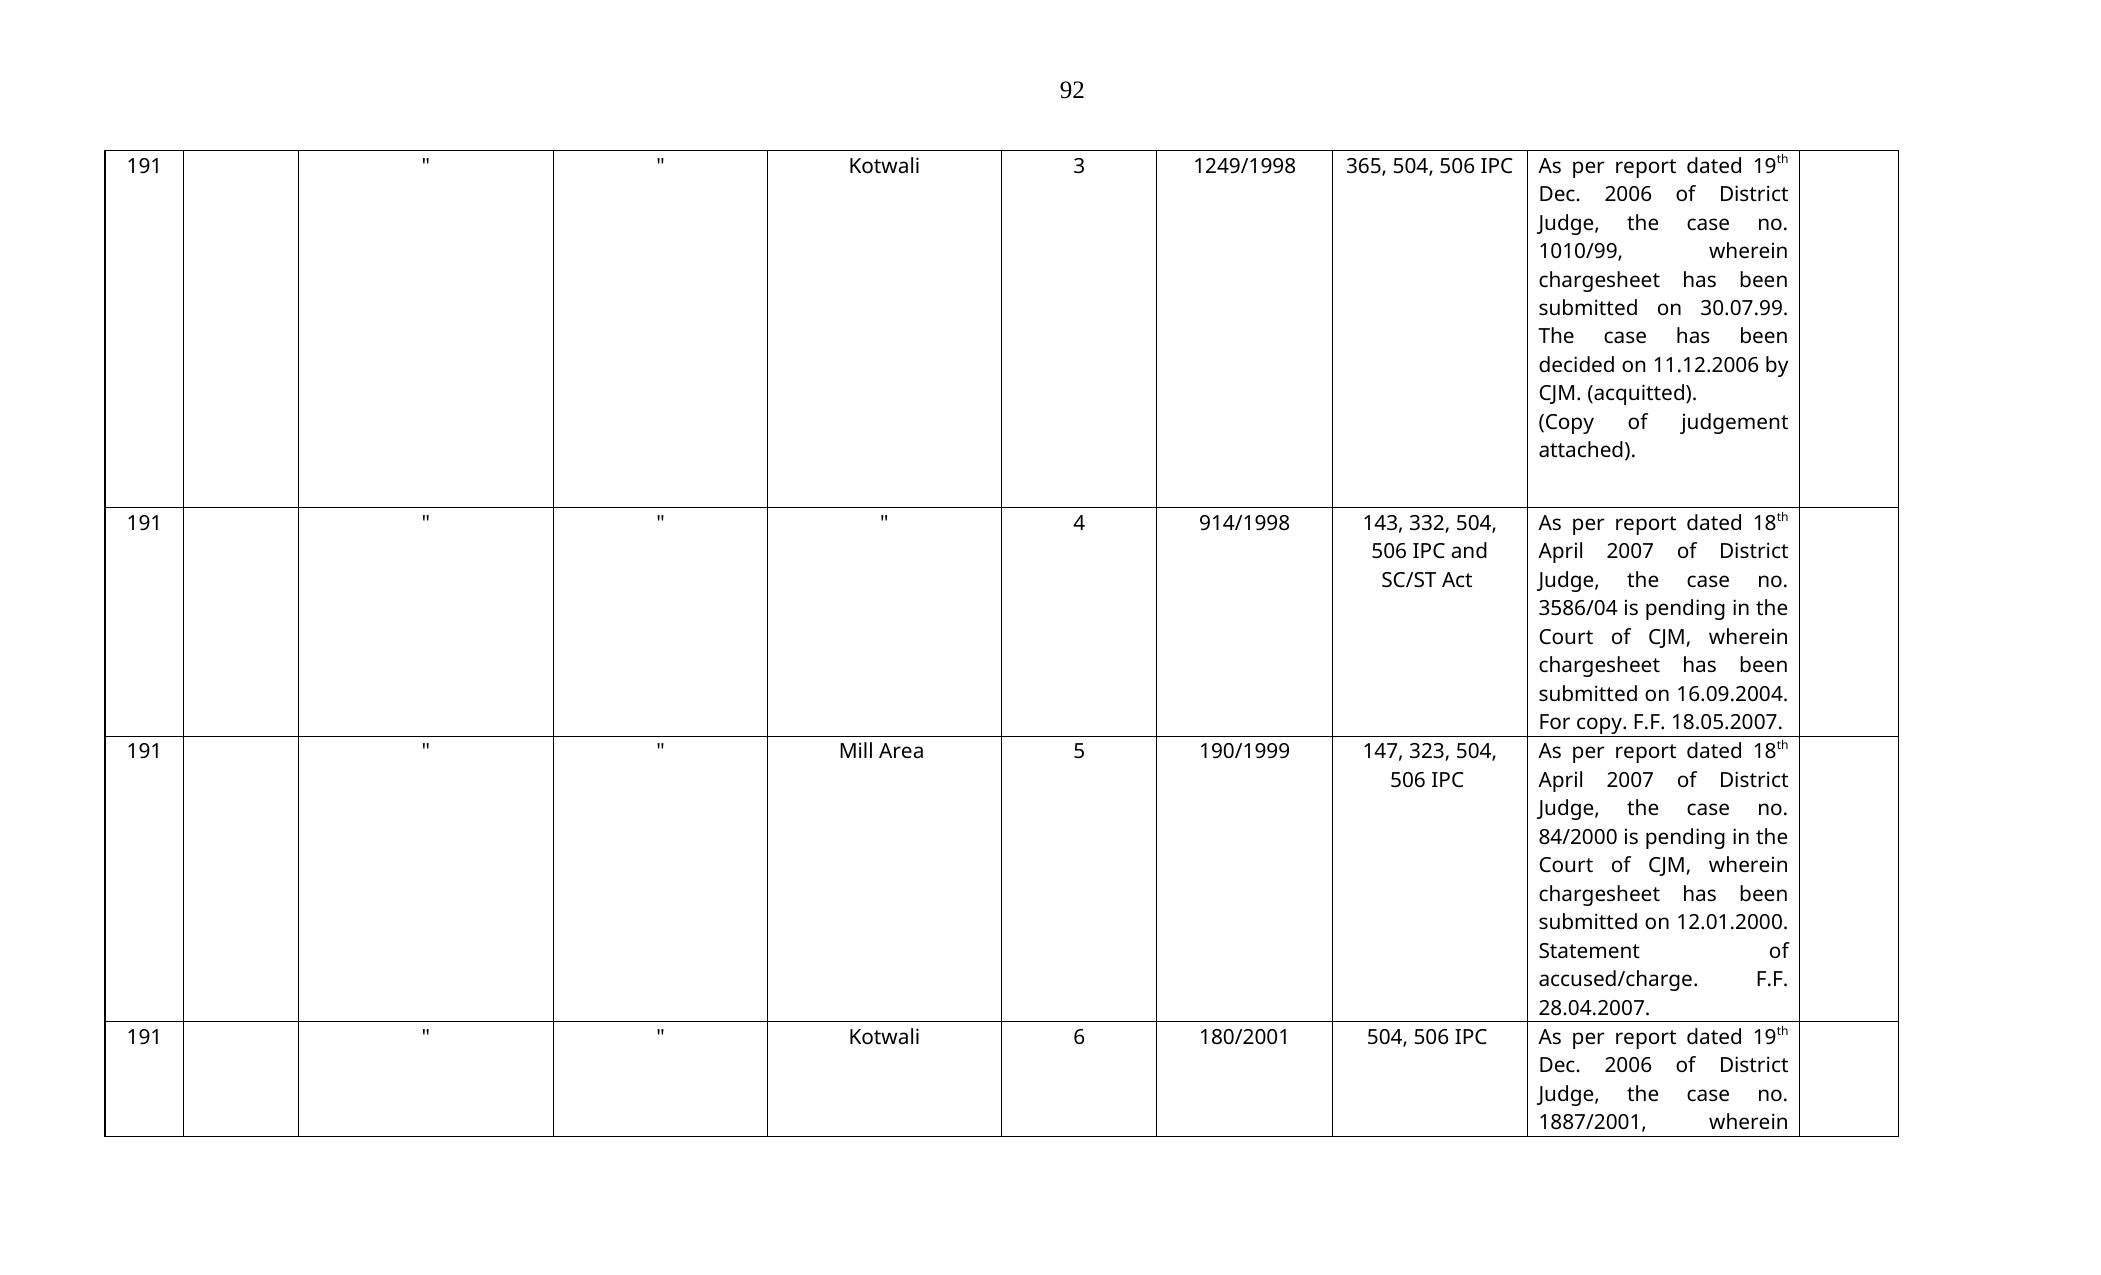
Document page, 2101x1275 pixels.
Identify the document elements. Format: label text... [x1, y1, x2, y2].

table_cell 914/1998 [1157, 508, 1332, 736]
table_cell 5 [1002, 737, 1156, 1021]
table_cell " [554, 737, 767, 1021]
table_cell 180/2001 [1157, 1022, 1332, 1136]
table_cell 143, 332, 504, 506 IPC and SC/ST Act [1333, 508, 1527, 736]
table_cell " [554, 508, 767, 736]
table_cell " [768, 508, 1001, 736]
table_cell 504, 506 IPC [1333, 1022, 1527, 1136]
table_cell [184, 151, 298, 507]
table_cell 3 [1002, 151, 1156, 507]
table_cell Kotwali [768, 151, 1001, 507]
table_cell 1249/1998 [1157, 151, 1332, 507]
table_cell [1800, 1022, 1898, 1136]
table_cell [1800, 508, 1898, 736]
table_cell " [554, 151, 767, 507]
table_cell 191 [106, 151, 183, 507]
table_cell 191 [106, 508, 183, 736]
table_cell " [299, 508, 553, 736]
table_cell 190/1999 [1157, 737, 1332, 1021]
table_cell [1800, 737, 1898, 1021]
table_cell " [554, 1022, 767, 1136]
table_cell [184, 737, 298, 1021]
table_cell As per report dated 19th Dec. 2006 of District Judge, the case no. 1010/99, wherein chargesheet has been submitted on 30.07.99. The case has been decided on 11.12.2006 by CJM. (acquitted). (Copy of judgement attached). [1528, 151, 1799, 507]
table_cell 191 [106, 737, 183, 1021]
table_cell [1800, 151, 1898, 507]
table_cell 4 [1002, 508, 1156, 736]
table_cell " [299, 1022, 553, 1136]
table_cell 6 [1002, 1022, 1156, 1136]
table_cell Kotwali [768, 1022, 1001, 1136]
table_cell [184, 508, 298, 736]
table_cell [184, 1022, 298, 1136]
table_cell 147, 323, 504, 506 IPC [1333, 737, 1527, 1021]
table_cell " [299, 737, 553, 1021]
table_cell 191 [106, 1022, 183, 1136]
table_cell Mill Area [768, 737, 1001, 1021]
table_cell As per report dated 18th April 2007 of District Judge, the case no. 84/2000 is pending in the Court of CJM, wherein chargesheet has been submitted on 12.01.2000. Statement of accused/charge. F.F. 28.04.2007. [1528, 737, 1799, 1021]
table_cell As per report dated 19th Dec. 2006 of District Judge, the case no. 1887/2001, wherein [1528, 1022, 1799, 1136]
table_cell As per report dated 18th April 2007 of District Judge, the case no. 3586/04 is pending in the Court of CJM, wherein chargesheet has been submitted on 16.09.2004. For copy. F.F. 18.05.2007. [1528, 508, 1799, 736]
table_cell " [299, 151, 553, 507]
table_cell 365, 504, 506 IPC [1333, 151, 1527, 507]
